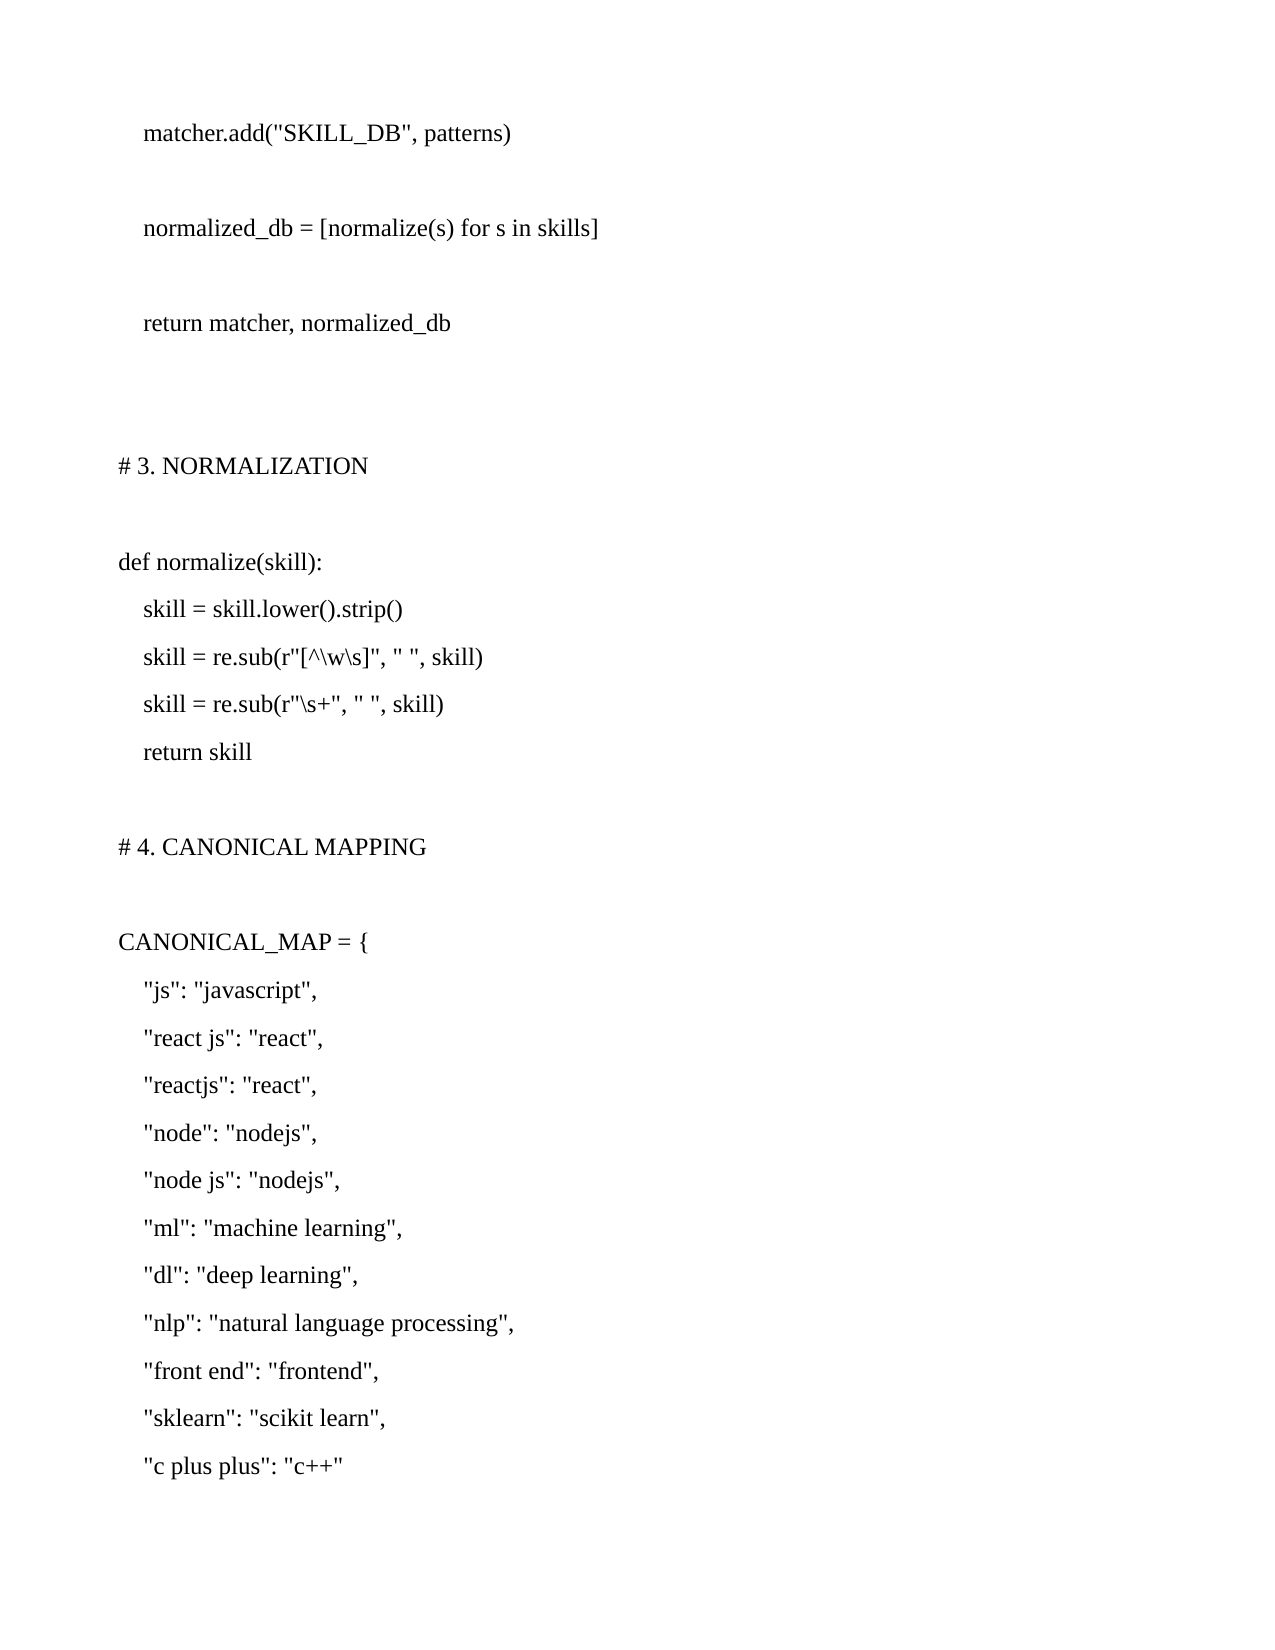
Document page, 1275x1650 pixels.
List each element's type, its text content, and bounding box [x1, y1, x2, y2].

text skill = skill.lower().strip() [118, 594, 1157, 623]
text matcher.add("SKILL_DB", patterns) [118, 118, 1157, 147]
text "nlp": "natural language processing", [118, 1308, 1157, 1337]
text # 3. NORMALIZATION [118, 451, 1157, 480]
text "reactjs": "react", [118, 1070, 1157, 1099]
text def normalize(skill): [118, 547, 1157, 575]
text "ml": "machine learning", [118, 1213, 1157, 1242]
text "node js": "nodejs", [118, 1165, 1157, 1194]
text skill = re.sub(r"\s+", " ", skill) [118, 689, 1157, 718]
text "react js": "react", [118, 1023, 1157, 1051]
text "dl": "deep learning", [118, 1261, 1157, 1289]
text return skill [118, 737, 1157, 766]
text return matcher, normalized_db [118, 308, 1157, 337]
text normalized_db = [normalize(s) for s in skills] [118, 213, 1157, 242]
text # 4. CANONICAL MAPPING [118, 832, 1157, 861]
text skill = re.sub(r"[^\w\s]", " ", skill) [118, 642, 1157, 671]
text "node": "nodejs", [118, 1118, 1157, 1147]
text "sklearn": "scikit learn", [118, 1403, 1157, 1432]
text CANONICAL_MAP = { [118, 927, 1157, 956]
text "js": "javascript", [118, 975, 1157, 1004]
text "c plus plus": "c++" [118, 1451, 1157, 1480]
text "front end": "frontend", [118, 1356, 1157, 1384]
